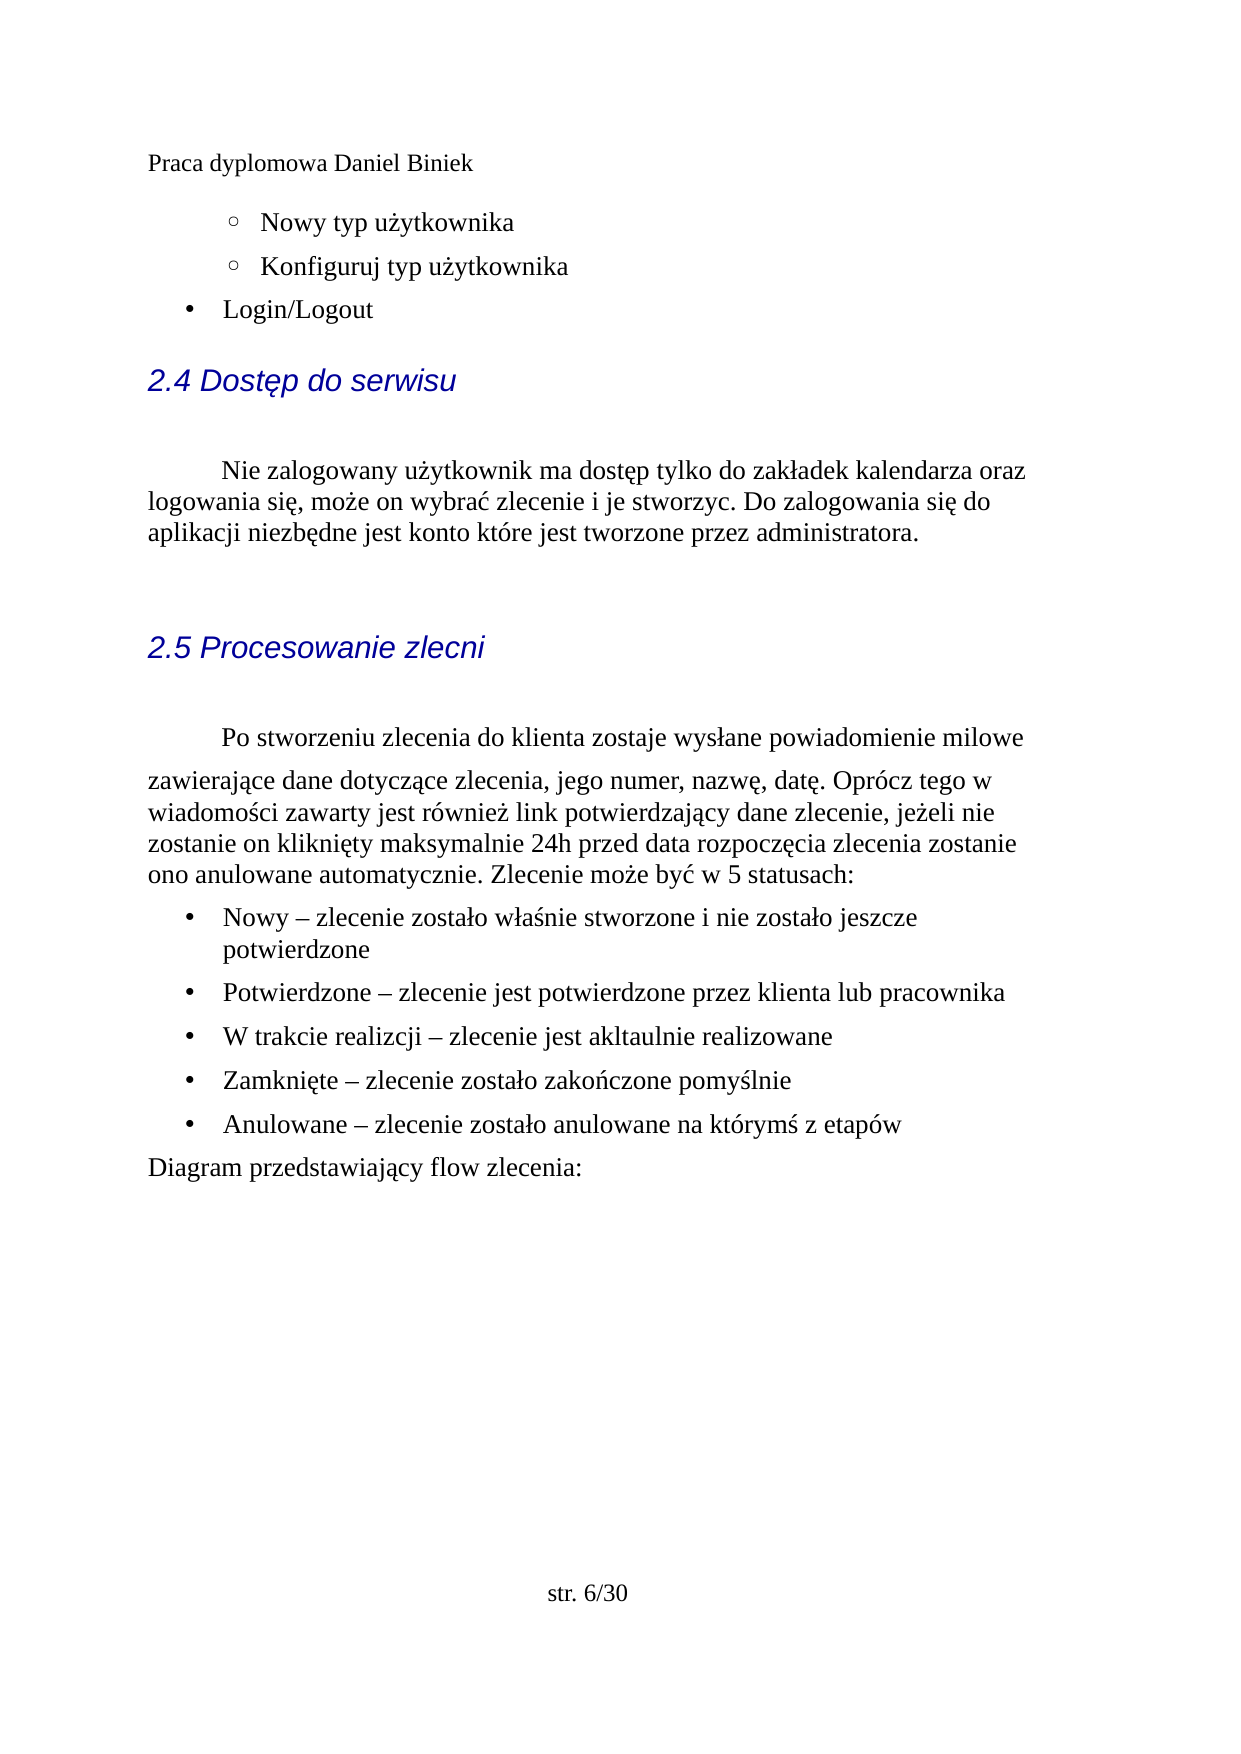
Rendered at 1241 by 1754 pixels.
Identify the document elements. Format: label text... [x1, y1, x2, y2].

subtitle 2.5 Procesowanie zlecni [148, 629, 1028, 665]
subtitle 2.4 Dostęp do serwisu [148, 362, 1028, 398]
text Po stworzeniu zlecenia do klienta zostaje wysłane powiadomienie milowe [148, 721, 1028, 752]
text Diagram przedstawiający flow zlecenia: [148, 1151, 1028, 1183]
list Anulowane – zlecenie zostało anulowane na którymś z etapów [185, 1108, 1028, 1139]
list W trakcie realizcji – zlecenie jest akltaulnie realizowane [185, 1020, 1028, 1051]
list Zamknięte – zlecenie zostało zakończone pomyślnie [185, 1064, 1028, 1095]
list Nowy – zlecenie zostało właśnie stworzone i nie zostało jeszcze potwierdzone [185, 902, 1028, 964]
list Login/Logout [185, 293, 1028, 324]
list Potwierdzone – zlecenie jest potwierdzone przez klienta lub pracownika [185, 976, 1028, 1008]
text Nie zalogowany użytkownik ma dostęp tylko do zakładek kalendarza oraz logowania się, może on wybrać zlecenie i je stworzyc. Do zalogowania się do aplikacji niezbędne jest konto które jest tworzone przez administratora. [148, 454, 1028, 548]
list Nowy typ użytkownika [223, 206, 1028, 237]
list Konfiguruj typ użytkownika [223, 249, 1028, 281]
text zawierające dane dotyczące zlecenia, jego numer, nazwę, datę. Oprócz tego w wiadomości zawarty jest również link potwierdzający dane zlecenie, jeżeli nie zostanie on kliknięty maksymalnie 24h przed data rozpoczęcia zlecenia zostanie ono anulowane automatycznie. Zlecenie może być w 5 statusach: [148, 764, 1028, 889]
